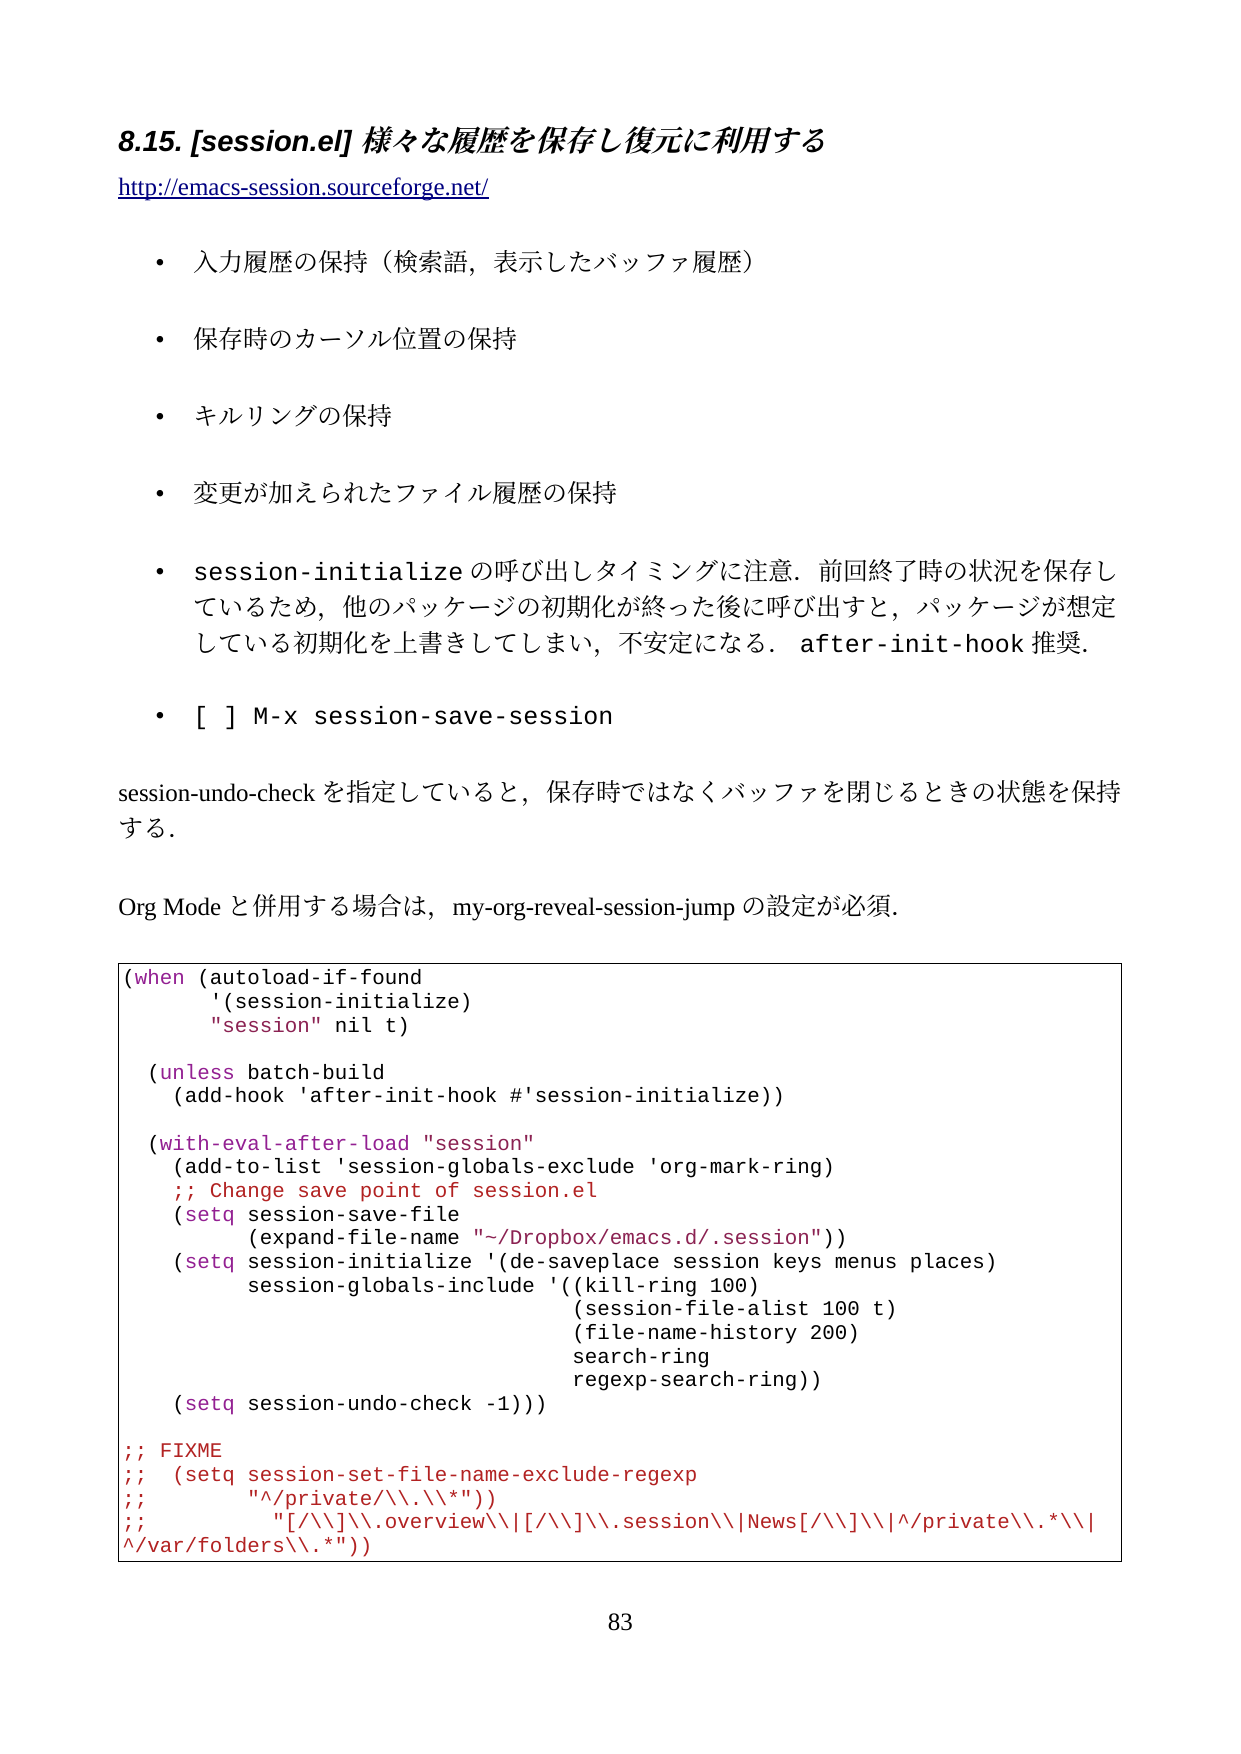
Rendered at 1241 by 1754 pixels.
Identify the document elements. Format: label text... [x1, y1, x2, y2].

text (setq session-initialize '(de-saveplace session keys menus places) [119, 1247, 1121, 1271]
text (session-file-alist 100 t) [119, 1294, 1121, 1318]
text ;; (setq session-set-file-name-exclude-regexp [119, 1460, 1121, 1483]
text (setq session-undo-check -1))) [119, 1389, 1121, 1413]
subtitle [session.el] 様々な履歴を保存し復元に利用する [118, 118, 1122, 160]
text (with-eval-after-load "session" [119, 1129, 1121, 1152]
list 保存時のカーソル位置の保持 [156, 320, 1122, 384]
text (expand-file-name "~/Dropbox/emacs.d/.session")) [119, 1223, 1121, 1247]
text (setq session-save-file [119, 1200, 1121, 1223]
text ;; "^/private/\\.\\*")) [119, 1483, 1121, 1507]
list [ ] M-x session-save-session [156, 701, 1122, 761]
text '(session-initialize) [119, 987, 1121, 1011]
text ;; FIXME [119, 1436, 1121, 1460]
text session-globals-include '((kill-ring 100) [119, 1271, 1121, 1294]
text search-ring [119, 1342, 1121, 1365]
text (when (autoload-if-found [119, 964, 1121, 987]
text "session" nil t) [119, 1011, 1121, 1034]
text (add-to-list 'session-globals-exclude 'org-mark-ring) [119, 1152, 1121, 1176]
text (add-hook 'after-init-hook #'session-initialize)) [119, 1082, 1121, 1105]
text http://emacs-session.sourceforge.net/ [118, 172, 1122, 230]
list キルリングの保持 [156, 397, 1122, 462]
text Org Mode と併用する場合は，my-org-reveal-session-jump の設定が必須． [118, 886, 1122, 951]
text (unless batch-build [119, 1058, 1121, 1082]
text session-undo-check を指定していると，保存時ではなくバッファを閉じるときの状態を保持する． [118, 773, 1122, 874]
text regexp-search-ring)) [119, 1365, 1121, 1389]
list session-initialize の呼び出しタイミングに注意．前回終了時の状況を保存しているため，他のパッケージの初期化が終った後に呼び出すと，パッケージが想定している初期化を上書きしてしまい，不安定になる． after-init-hook 推奨． [156, 551, 1122, 688]
text ;; "[/\\]\\.overview\\|[/\\]\\.session\\|News[/\\]\\|^/private\\.*\\|^/var/folders\\.*")) [119, 1507, 1121, 1561]
list 変更が加えられたファイル履歴の保持 [156, 474, 1122, 539]
text (file-name-history 200) [119, 1318, 1121, 1342]
list 入力履歴の保持（検索語，表示したバッファ履歴） [156, 242, 1122, 307]
text ;; Change save point of session.el [119, 1176, 1121, 1200]
